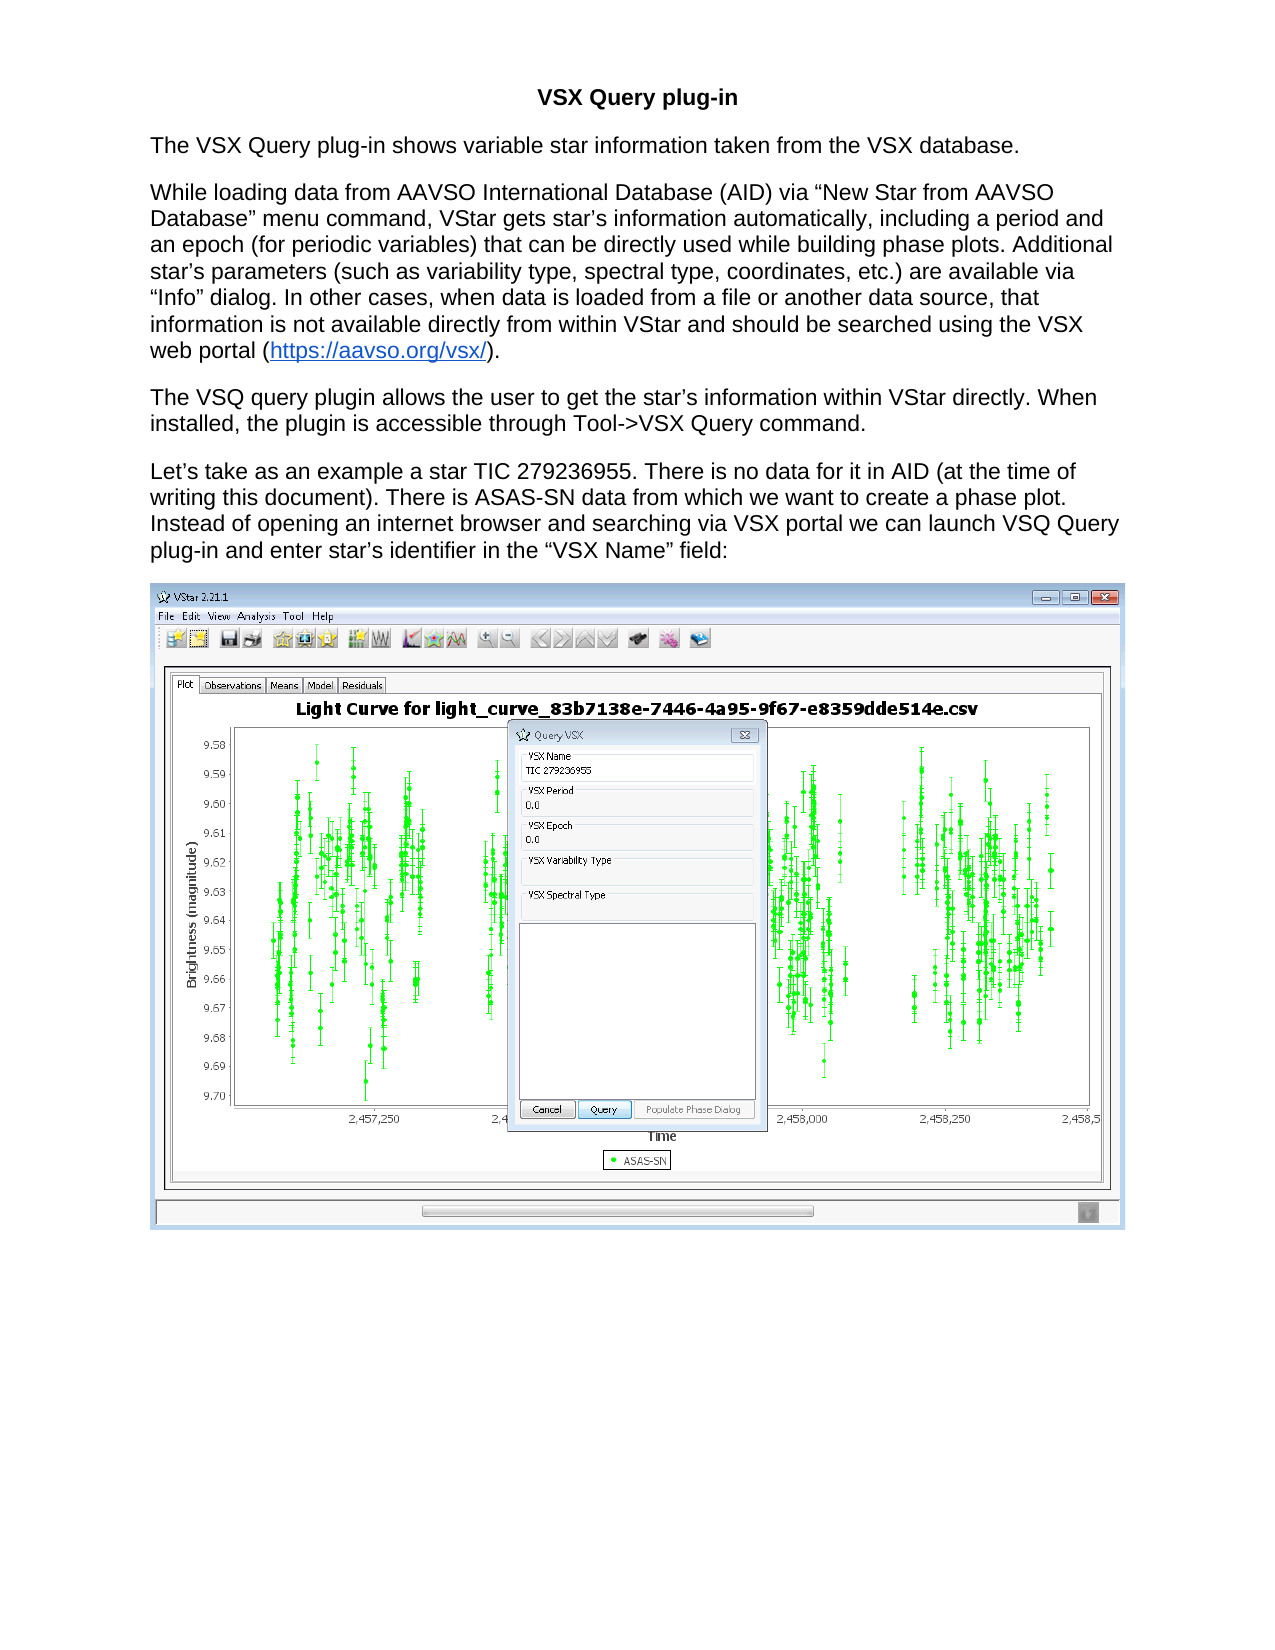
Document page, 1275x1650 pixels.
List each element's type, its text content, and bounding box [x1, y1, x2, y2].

text Let’s take as an example a star TIC 279236955. There is no data for it in AID (at the time of writing this document). There is ASAS-SN data from which we want to create a phase plot. Instead of opening an internet browser and searching via VSX portal we can launch VSQ Query plug-in and enter star’s identifier in the “VSX Name” field: [150, 458, 1125, 563]
text VSX Query plug-in [150, 84, 1125, 111]
text The VSQ query plugin allows the user to get the star’s information within VStar directly. When installed, the plugin is accessible through Tool->VSX Query command. [150, 384, 1125, 437]
text The VSX Query plug-in shows variable star information taken from the VSX database. [150, 132, 1125, 158]
text While loading data from AAVSO International Database (AID) via “New Star from AAVSO Database” menu command, VStar gets star’s information automatically, including a period and an epoch (for periodic variables) that can be directly used while building phase plots. Additional star’s parameters (such as variability type, spectral type, coordinates, etc.) are available via “Info” dialog. In other cases, when data is loaded from a file or another data source, that information is not available directly from within VStar and should be searched using the VSX web portal (https://aavso.org/vsx/). [150, 179, 1125, 363]
picture [150, 583, 1125, 1230]
